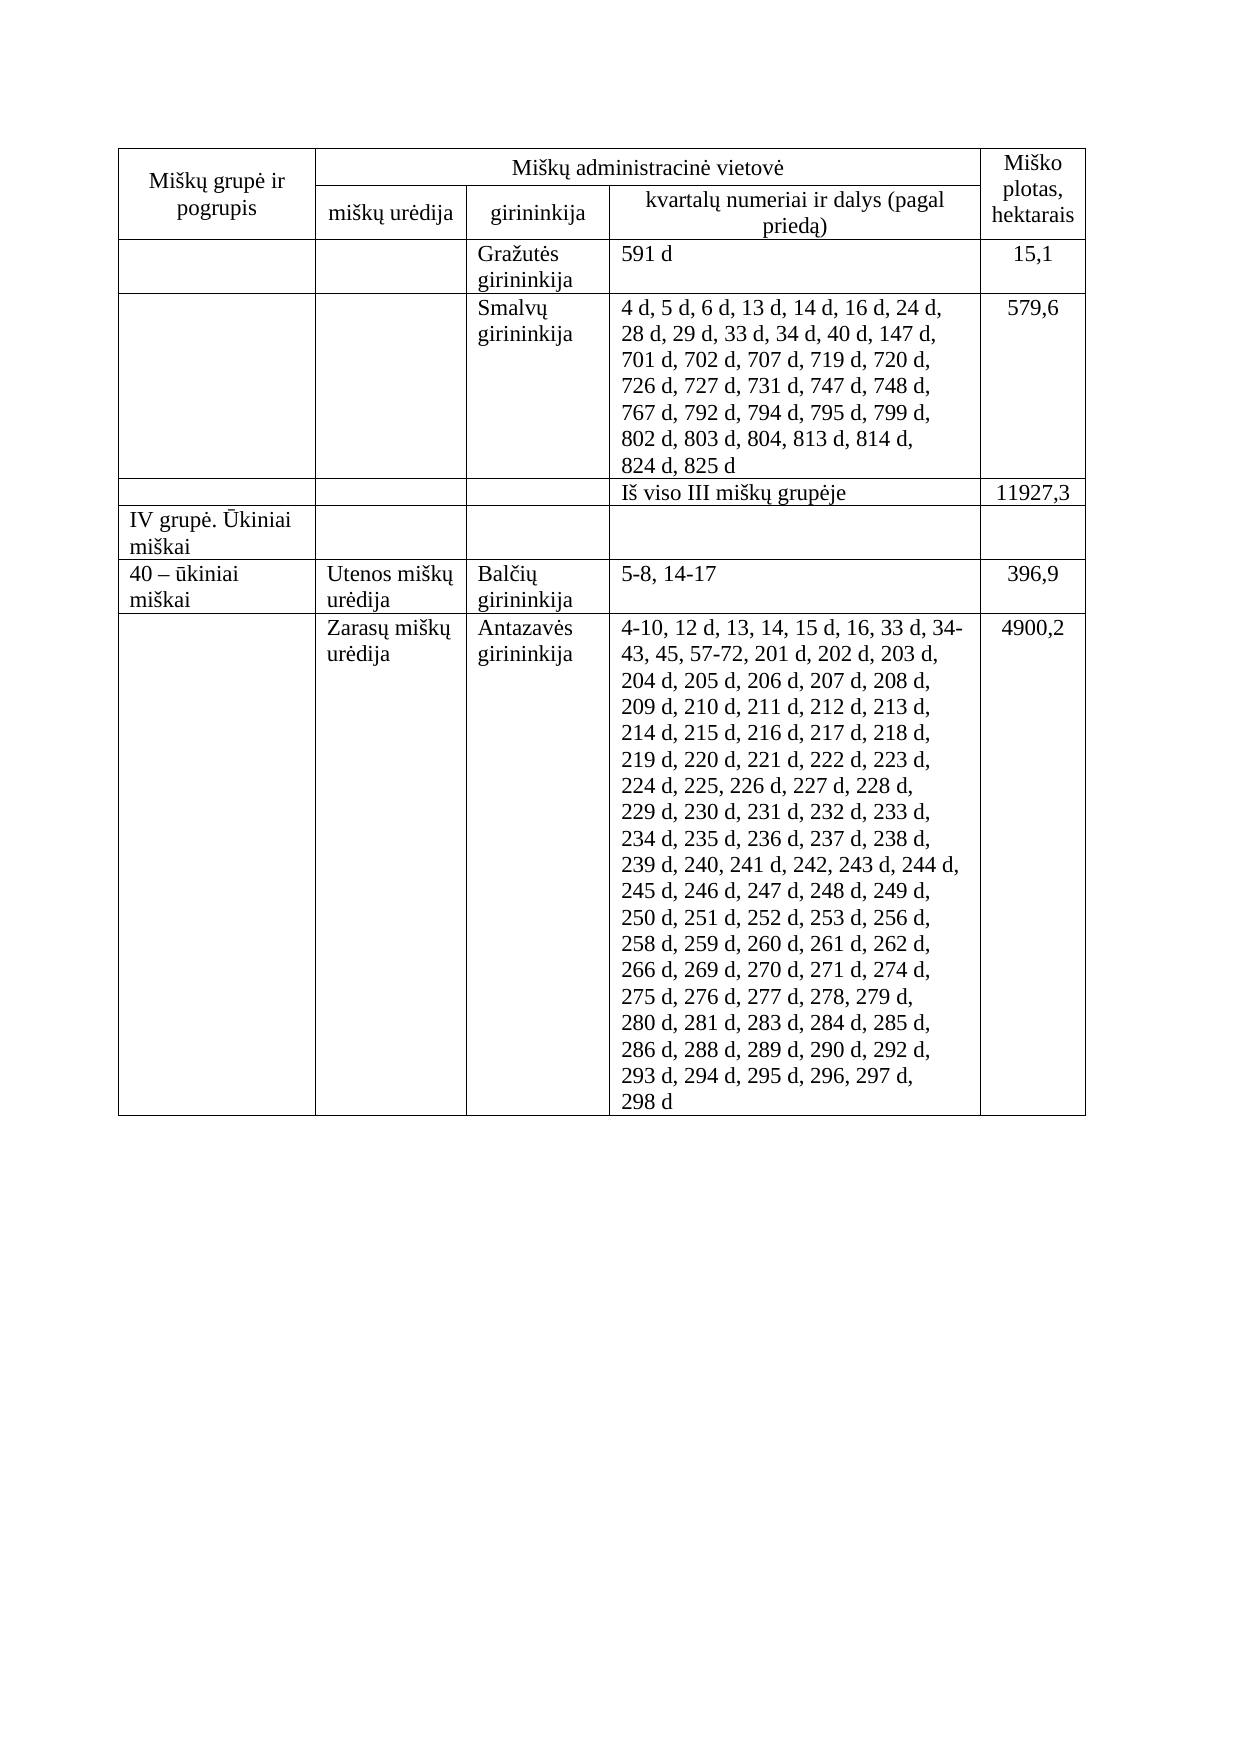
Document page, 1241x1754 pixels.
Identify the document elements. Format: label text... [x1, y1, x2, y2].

table_cell Balčių girininkija [467, 560, 609, 613]
table_cell 40 – ūkiniai miškai [119, 560, 315, 613]
table_cell [467, 479, 609, 505]
table_cell Gražutės girininkija [467, 240, 609, 292]
table_cell 5-8, 14-17 [610, 560, 980, 613]
table_cell [119, 614, 315, 1115]
table_cell [610, 506, 980, 559]
table_cell 4900,2 [981, 614, 1085, 1115]
table_cell 11927,3 [981, 479, 1085, 505]
table_cell Iš viso III miškų grupėje [610, 479, 980, 505]
table_cell 396,9 [981, 560, 1085, 613]
table_cell Antazavės girininkija [467, 614, 609, 1115]
table_cell [316, 506, 466, 559]
table_cell [316, 294, 466, 478]
table_cell [119, 294, 315, 478]
table_cell [316, 240, 466, 292]
table_cell miškų urėdija [316, 186, 466, 239]
table_cell [119, 240, 315, 292]
table_cell 4 d, 5 d, 6 d, 13 d, 14 d, 16 d, 24 d, 28 d, 29 d, 33 d, 34 d, 40 d, 147 d, 701 d, 702 d, 707 d, 719 d, 720 d, 726 d, 727 d, 731 d, 747 d, 748 d, 767 d, 792 d, 794 d, 795 d, 799 d, 802 d, 803 d, 804, 813 d, 814 d, 824 d, 825 d [610, 294, 980, 478]
table_header Miško plotas, hektarais [981, 149, 1085, 239]
table_cell [119, 479, 315, 505]
table_cell [316, 479, 466, 505]
table_cell 15,1 [981, 240, 1085, 292]
table_cell [467, 506, 609, 559]
table_header Miškų grupė ir pogrupis [119, 149, 315, 239]
table_cell [981, 506, 1085, 559]
table_cell Smalvų girininkija [467, 294, 609, 478]
table_cell IV grupė. Ūkiniai miškai [119, 506, 315, 559]
table_cell 591 d [610, 240, 980, 292]
table_cell kvartalų numeriai ir dalys (pagal priedą) [610, 186, 980, 239]
table_cell 4-10, 12 d, 13, 14, 15 d, 16, 33 d, 34-43, 45, 57-72, 201 d, 202 d, 203 d, 204 d, 205 d, 206 d, 207 d, 208 d, 209 d, 210 d, 211 d, 212 d, 213 d, 214 d, 215 d, 216 d, 217 d, 218 d, 219 d, 220 d, 221 d, 222 d, 223 d, 224 d, 225, 226 d, 227 d, 228 d, 229 d, 230 d, 231 d, 232 d, 233 d, 234 d, 235 d, 236 d, 237 d, 238 d, 239 d, 240, 241 d, 242, 243 d, 244 d, 245 d, 246 d, 247 d, 248 d, 249 d, 250 d, 251 d, 252 d, 253 d, 256 d, 258 d, 259 d, 260 d, 261 d, 262 d, 266 d, 269 d, 270 d, 271 d, 274 d, 275 d, 276 d, 277 d, 278, 279 d, 280 d, 281 d, 283 d, 284 d, 285 d, 286 d, 288 d, 289 d, 290 d, 292 d, 293 d, 294 d, 295 d, 296, 297 d, 298 d [610, 614, 980, 1115]
table_cell girininkija [467, 186, 609, 239]
table_cell Utenos miškų urėdija [316, 560, 466, 613]
table_header Miškų administracinė vietovė [316, 149, 980, 185]
table_cell 579,6 [981, 294, 1085, 478]
table_cell Zarasų miškų urėdija [316, 614, 466, 1115]
